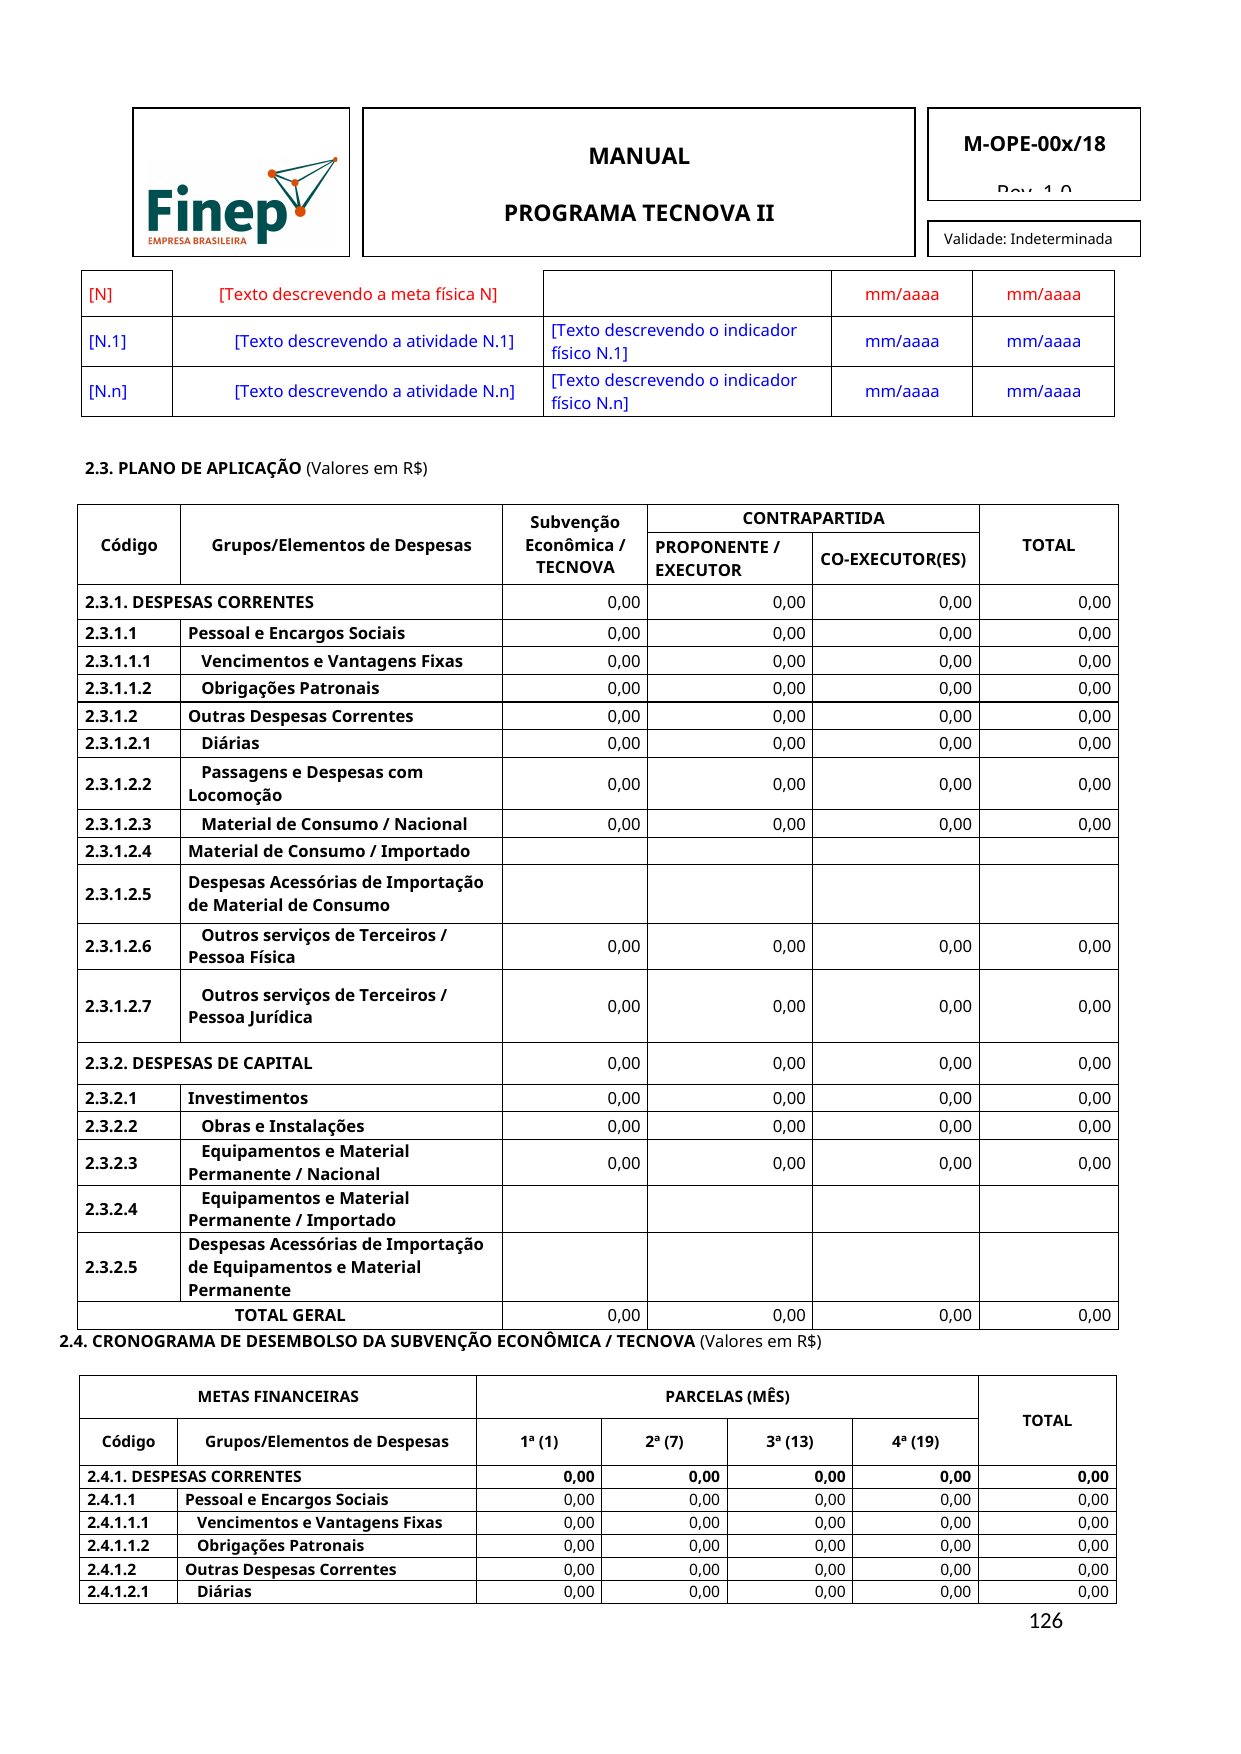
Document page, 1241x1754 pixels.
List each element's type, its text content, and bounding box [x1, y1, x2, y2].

table_cell [980, 1233, 1118, 1301]
table_cell 2ª (7) [602, 1419, 727, 1465]
table_cell 0,00 [813, 1140, 979, 1185]
table_cell 0,00 [813, 703, 979, 729]
table_cell 0,00 [477, 1535, 601, 1557]
table_cell 0,00 [477, 1581, 601, 1603]
table_cell [Texto descrevendo o indicador físico N.n] [544, 367, 831, 416]
table_cell [N] [82, 271, 172, 316]
table_cell [Texto descrevendo a meta física N] [173, 270, 543, 316]
table_cell 0,00 [813, 970, 979, 1042]
table_cell 2.3.2.1 [78, 1085, 180, 1111]
table_cell 0,00 [980, 703, 1118, 729]
table_cell Outros serviços de Terceiros / Pessoa Jurídica [181, 970, 502, 1042]
table_cell 0,00 [648, 730, 812, 757]
table_cell 0,00 [980, 1302, 1118, 1328]
table_cell [648, 865, 812, 922]
table_cell 0,00 [503, 1085, 647, 1111]
table_cell 0,00 [813, 675, 979, 701]
table_cell 0,00 [648, 585, 812, 619]
table_cell 0,00 [648, 810, 812, 837]
table_cell 0,00 [813, 1043, 979, 1084]
table_cell [980, 838, 1118, 864]
table_cell [503, 865, 647, 922]
table_cell 0,00 [853, 1489, 978, 1511]
table_cell [503, 1233, 647, 1301]
table_cell 0,00 [503, 1043, 647, 1084]
table_cell 2.4.1.1.1 [80, 1512, 177, 1534]
table_cell 2.3.1.1 [78, 620, 180, 646]
table_cell 0,00 [853, 1466, 978, 1488]
table_cell 0,00 [853, 1558, 978, 1580]
table_cell Pessoal e Encargos Sociais [178, 1489, 476, 1511]
table_cell Pessoal e Encargos Sociais [181, 620, 502, 646]
table_cell TOTAL GERAL [78, 1302, 502, 1328]
table_cell Outros serviços de Terceiros / Pessoa Física [181, 924, 502, 969]
table_header [671, 445, 813, 504]
table_cell 0,00 [980, 1043, 1118, 1084]
table_cell mm/aaaa [832, 367, 972, 416]
table_cell Outras Despesas Correntes [178, 1558, 476, 1580]
table_cell 0,00 [980, 924, 1118, 969]
table_cell 0,00 [980, 758, 1118, 809]
table_cell 2.3.2.3 [78, 1140, 180, 1185]
table_cell 2.3.2.2 [78, 1112, 180, 1139]
table_cell 0,00 [503, 924, 647, 969]
table_cell 0,00 [648, 758, 812, 809]
table_cell 2.3.2.4 [78, 1186, 180, 1232]
table_cell 0,00 [728, 1466, 852, 1488]
table_header [979, 445, 1118, 504]
table_cell Material de Consumo / Importado [181, 838, 502, 864]
table_cell 0,00 [979, 1581, 1116, 1603]
table_cell 0,00 [503, 758, 647, 809]
table_cell 0,00 [813, 758, 979, 809]
table_cell 0,00 [980, 1085, 1118, 1111]
text 2.4. CRONOGRAMA DE DESEMBOLSO DA SUBVENÇÃO ECONÔMICA / TECNOVA (Valores em R$) [59, 1329, 1063, 1352]
table_cell 0,00 [980, 675, 1118, 701]
table_cell 0,00 [980, 1112, 1118, 1139]
table_cell 0,00 [728, 1558, 852, 1580]
table_cell 0,00 [813, 585, 979, 619]
table_cell Despesas Acessórias de Importação de Equipamentos e Material Permanente [181, 1233, 502, 1301]
table_cell 2.3.1. DESPESAS CORRENTES [78, 585, 502, 619]
table_cell 0,00 [648, 647, 812, 674]
table_cell 2.3.2. DESPESAS DE CAPITAL [78, 1043, 502, 1084]
table_cell 2.3.1.2.6 [78, 924, 180, 969]
table_cell 2.4.1.1 [80, 1489, 177, 1511]
table_cell 0,00 [648, 1112, 812, 1139]
table_cell Obras e Instalações [181, 1112, 502, 1139]
table_cell mm/aaaa [973, 367, 1114, 416]
table_cell 0,00 [648, 970, 812, 1042]
table_cell 1ª (1) [477, 1419, 601, 1465]
table_cell 4ª (19) [853, 1419, 978, 1465]
table_cell [544, 271, 831, 316]
table_cell 0,00 [979, 1512, 1116, 1534]
table_cell 0,00 [503, 585, 647, 619]
table_cell 0,00 [602, 1466, 727, 1488]
table_cell mm/aaaa [832, 271, 972, 316]
table_cell [173, 367, 227, 416]
table_cell [Texto descrevendo a atividade N.1] [227, 317, 543, 366]
table_cell Subvenção Econômica / TECNOVA [503, 505, 647, 584]
table_cell 0,00 [813, 620, 979, 646]
table_cell [N.1] [82, 317, 172, 366]
table_cell [648, 1233, 812, 1301]
table_cell 2.3.1.2.2 [78, 758, 180, 809]
table_cell 0,00 [728, 1535, 852, 1557]
table_cell Obrigações Patronais [178, 1535, 476, 1557]
table_cell 0,00 [813, 1112, 979, 1139]
table_cell 0,00 [979, 1558, 1116, 1580]
table_cell Diárias [178, 1581, 476, 1603]
table_cell 0,00 [813, 810, 979, 837]
table_cell [503, 838, 647, 864]
table_cell [648, 838, 812, 864]
table_cell 2.3.1.2 [78, 703, 180, 729]
table_cell 0,00 [503, 1140, 647, 1185]
table_cell CO-EXECUTOR(ES) [813, 533, 979, 584]
table_cell Grupos/Elementos de Despesas [178, 1419, 476, 1465]
table_cell [648, 1186, 812, 1232]
table_cell 0,00 [602, 1558, 727, 1580]
table_cell 0,00 [853, 1581, 978, 1603]
table_cell [Texto descrevendo o indicador físico N.1] [544, 317, 831, 366]
table_cell [813, 1233, 979, 1301]
table_cell 0,00 [980, 730, 1118, 757]
table_cell 0,00 [980, 647, 1118, 674]
table_cell mm/aaaa [973, 271, 1114, 316]
table_cell 0,00 [980, 810, 1118, 837]
table_cell 0,00 [602, 1489, 727, 1511]
table_cell 2.3.1.2.7 [78, 970, 180, 1042]
table_cell Obrigações Patronais [181, 675, 502, 701]
table_cell [813, 838, 979, 864]
table_cell 0,00 [503, 703, 647, 729]
table_cell 0,00 [813, 924, 979, 969]
table_cell [Texto descrevendo a atividade N.n] [227, 367, 543, 416]
table_cell 2.4.1.2 [80, 1558, 177, 1580]
table_cell 0,00 [477, 1512, 601, 1534]
table_cell 0,00 [648, 1140, 812, 1185]
table_cell 0,00 [503, 647, 647, 674]
table_cell 0,00 [979, 1489, 1116, 1511]
table_cell [N.n] [82, 367, 172, 416]
table_cell Equipamentos e Material Permanente / Nacional [181, 1140, 502, 1185]
table_cell PROPONENTE / EXECUTOR [648, 533, 812, 584]
table_cell Investimentos [181, 1085, 502, 1111]
table_cell 2.3.1.2.3 [78, 810, 180, 837]
table_cell 0,00 [477, 1466, 601, 1488]
table_cell Vencimentos e Vantagens Fixas [181, 647, 502, 674]
table_cell 2.3.2.5 [78, 1233, 180, 1301]
table_cell 0,00 [503, 810, 647, 837]
table_cell 2.3.1.2.5 [78, 865, 180, 922]
table_cell 2.4.1.2.1 [80, 1581, 177, 1603]
table_cell 3ª (13) [728, 1419, 852, 1465]
table_cell mm/aaaa [973, 317, 1114, 366]
table_cell 0,00 [648, 675, 812, 701]
table_cell Equipamentos e Material Permanente / Importado [181, 1186, 502, 1232]
table_cell 0,00 [602, 1512, 727, 1534]
table_cell 0,00 [648, 703, 812, 729]
table_cell Vencimentos e Vantagens Fixas [178, 1512, 476, 1534]
table_cell [980, 1186, 1118, 1232]
table_cell 0,00 [648, 1043, 812, 1084]
table_cell [813, 865, 979, 922]
table_cell 0,00 [477, 1489, 601, 1511]
table_cell 0,00 [979, 1535, 1116, 1557]
table_cell 0,00 [813, 1085, 979, 1111]
table_cell 0,00 [503, 675, 647, 701]
table_cell 0,00 [648, 924, 812, 969]
table_cell 0,00 [980, 620, 1118, 646]
table_cell 0,00 [980, 1140, 1118, 1185]
table_header PARCELAS (MÊS) [477, 1376, 978, 1418]
table_cell mm/aaaa [832, 317, 972, 366]
table_header METAS FINANCEIRAS [80, 1376, 476, 1418]
table_cell 2.4.1.1.2 [80, 1535, 177, 1557]
table_cell 0,00 [853, 1535, 978, 1557]
table_cell [173, 317, 227, 366]
table_cell Código [78, 505, 180, 584]
table_cell 0,00 [728, 1489, 852, 1511]
table_cell [980, 865, 1118, 922]
table_cell 0,00 [728, 1581, 852, 1603]
table_cell 0,00 [648, 620, 812, 646]
table_cell 0,00 [648, 1085, 812, 1111]
table_cell Material de Consumo / Nacional [181, 810, 502, 837]
table_cell Código [80, 1419, 177, 1465]
table_header [813, 445, 979, 504]
table_cell 2.4.1. DESPESAS CORRENTES [80, 1466, 476, 1488]
table_cell [503, 1186, 647, 1232]
table_cell 0,00 [503, 730, 647, 757]
table_header TOTAL [979, 1376, 1116, 1465]
table_cell 0,00 [980, 585, 1118, 619]
table_cell 0,00 [813, 730, 979, 757]
table_cell TOTAL [980, 505, 1118, 584]
table_cell 0,00 [728, 1512, 852, 1534]
table_cell 0,00 [477, 1558, 601, 1580]
table_cell Passagens e Despesas com Locomoção [181, 758, 502, 809]
table_cell Outras Despesas Correntes [181, 703, 502, 729]
table_cell 0,00 [503, 1112, 647, 1139]
table_cell CONTRAPARTIDA [648, 505, 979, 532]
table_cell 0,00 [503, 620, 647, 646]
table_cell 0,00 [979, 1466, 1116, 1488]
table_cell 2.3.1.2.1 [78, 730, 180, 757]
table_cell 0,00 [813, 647, 979, 674]
table_cell Grupos/Elementos de Despesas [181, 505, 502, 584]
table_cell 0,00 [503, 1302, 647, 1328]
table_cell 0,00 [813, 1302, 979, 1328]
table_cell 2.3.1.2.4 [78, 838, 180, 864]
table_cell 2.3.1.1.2 [78, 675, 180, 701]
table_cell Despesas Acessórias de Importação de Material de Consumo [181, 865, 502, 922]
table_cell [813, 1186, 979, 1232]
table_cell 2.3.1.1.1 [78, 647, 180, 674]
table_cell 0,00 [602, 1581, 727, 1603]
table_cell 0,00 [980, 970, 1118, 1042]
table_cell 0,00 [648, 1302, 812, 1328]
table_cell 0,00 [853, 1512, 978, 1534]
table_cell Diárias [181, 730, 502, 757]
table_cell 0,00 [503, 970, 647, 1042]
table_header 2.3. PLANO DE APLICAÇÃO (Valores em R$) [78, 445, 671, 504]
table_cell 0,00 [602, 1535, 727, 1557]
